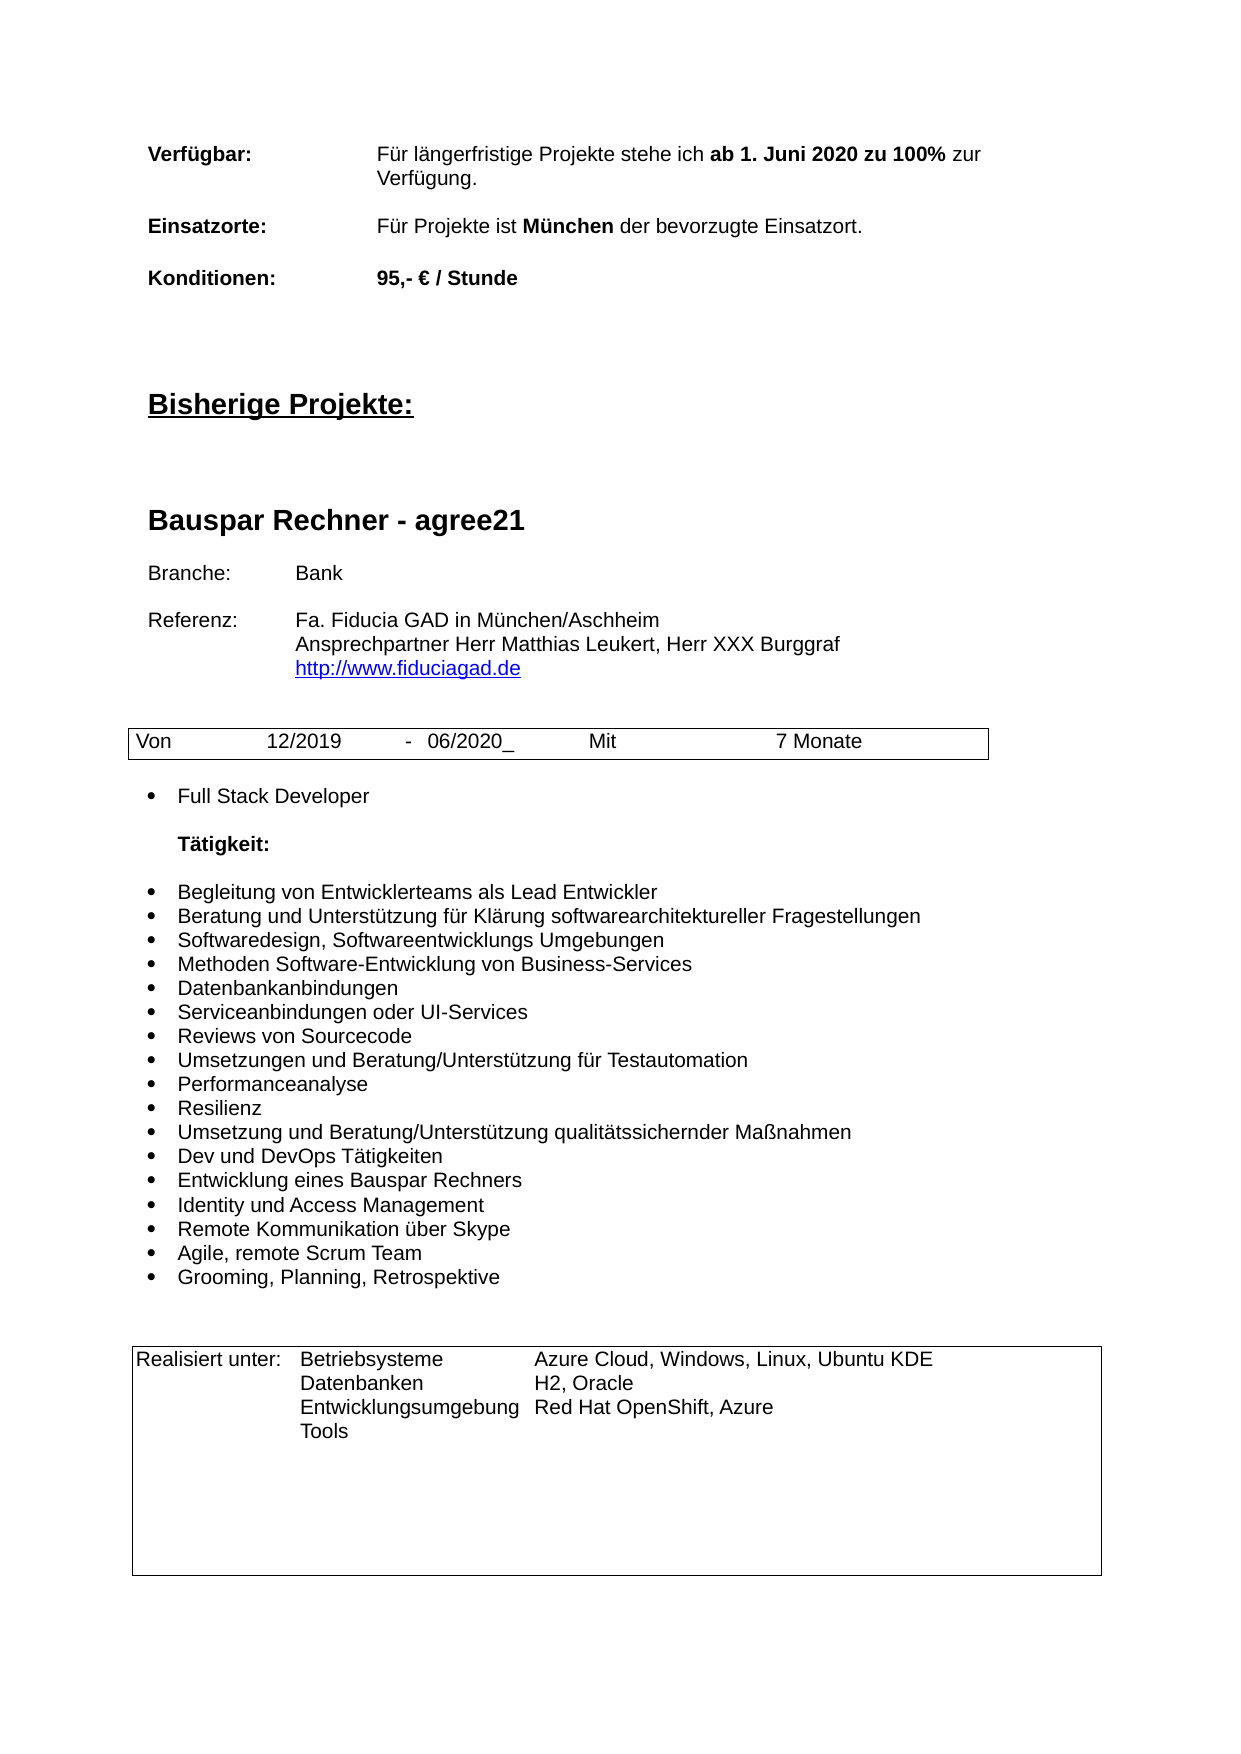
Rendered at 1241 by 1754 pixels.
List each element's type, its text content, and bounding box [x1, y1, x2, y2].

list Beratung und Unterstützung für Klärung softwarearchitektureller Fragestellungen [148, 904, 1110, 928]
table_cell Konditionen: [140, 266, 369, 314]
table_cell [133, 1395, 297, 1575]
list Full Stack Developer [148, 784, 1110, 808]
list Identity und Access Management [148, 1192, 1110, 1216]
table_header Mit [581, 729, 762, 759]
table_header 06/2020_ [420, 729, 581, 759]
text Referenz: Fa. Fiducia GAD in München/Aschheim [148, 608, 1110, 632]
table_cell Einsatzorte: [140, 214, 369, 266]
list Agile, remote Scrum Team [148, 1241, 1110, 1264]
table_header - [398, 729, 420, 759]
list Umsetzung und Beratung/Unterstützung qualitätssichernder Maßnahmen [148, 1120, 1110, 1144]
list Serviceanbindungen oder UI-Services [148, 1000, 1110, 1024]
table_header Von [129, 729, 259, 759]
text http://www.fiduciagad.de [221, 656, 1110, 680]
table_header 7 Monate [763, 729, 988, 759]
list Resilienz [148, 1096, 1110, 1120]
table_header Azure Cloud, Windows, Linux, Ubuntu KDE H2, Oracle [531, 1347, 1101, 1395]
list Reviews von Sourcecode [148, 1024, 1110, 1048]
list Tätigkeit: [148, 832, 1110, 856]
table_cell Für Projekte ist München der bevorzugte Einsatzort. [369, 214, 1063, 266]
list Remote Kommunikation über Skype [148, 1216, 1110, 1241]
list Entwicklung eines Bauspar Rechners [148, 1168, 1110, 1192]
table_cell Red Hat OpenShift, Azure [531, 1395, 1101, 1575]
list Begleitung von Entwicklerteams als Lead Entwickler [148, 879, 1110, 904]
table_cell Für längerfristige Projekte stehe ich ab 1. Juni 2020 zu 100% zur Verfügung. [369, 142, 1063, 214]
table_header 12/2019 [259, 729, 398, 759]
table_header Realisiert unter: [133, 1347, 297, 1395]
list Methoden Software-Entwicklung von Business-Services [148, 952, 1110, 976]
table_cell Entwicklungsumgebung Tools [297, 1395, 531, 1575]
list Umsetzungen und Beratung/Unterstützung für Testautomation [148, 1048, 1110, 1072]
list Softwaredesign, Softwareentwicklungs Umgebungen [148, 928, 1110, 952]
list Datenbankanbindungen [148, 976, 1110, 1000]
subtitle Bisherige Projekte: [148, 387, 1110, 420]
list Performanceanalyse [148, 1072, 1110, 1096]
list Dev und DevOps Tätigkeiten [148, 1144, 1110, 1168]
list Grooming, Planning, Retrospektive [148, 1264, 1110, 1289]
table_header Betriebsysteme Datenbanken [297, 1347, 531, 1395]
text Branche: Bank [148, 560, 1110, 584]
table_cell 95,- € / Stunde [369, 266, 1063, 314]
table_cell Verfügbar: [140, 142, 369, 214]
subtitle Bauspar Rechner - agree21 [148, 503, 1110, 536]
text Ansprechpartner Herr Matthias Leukert, Herr XXX Burggraf [148, 632, 1110, 656]
